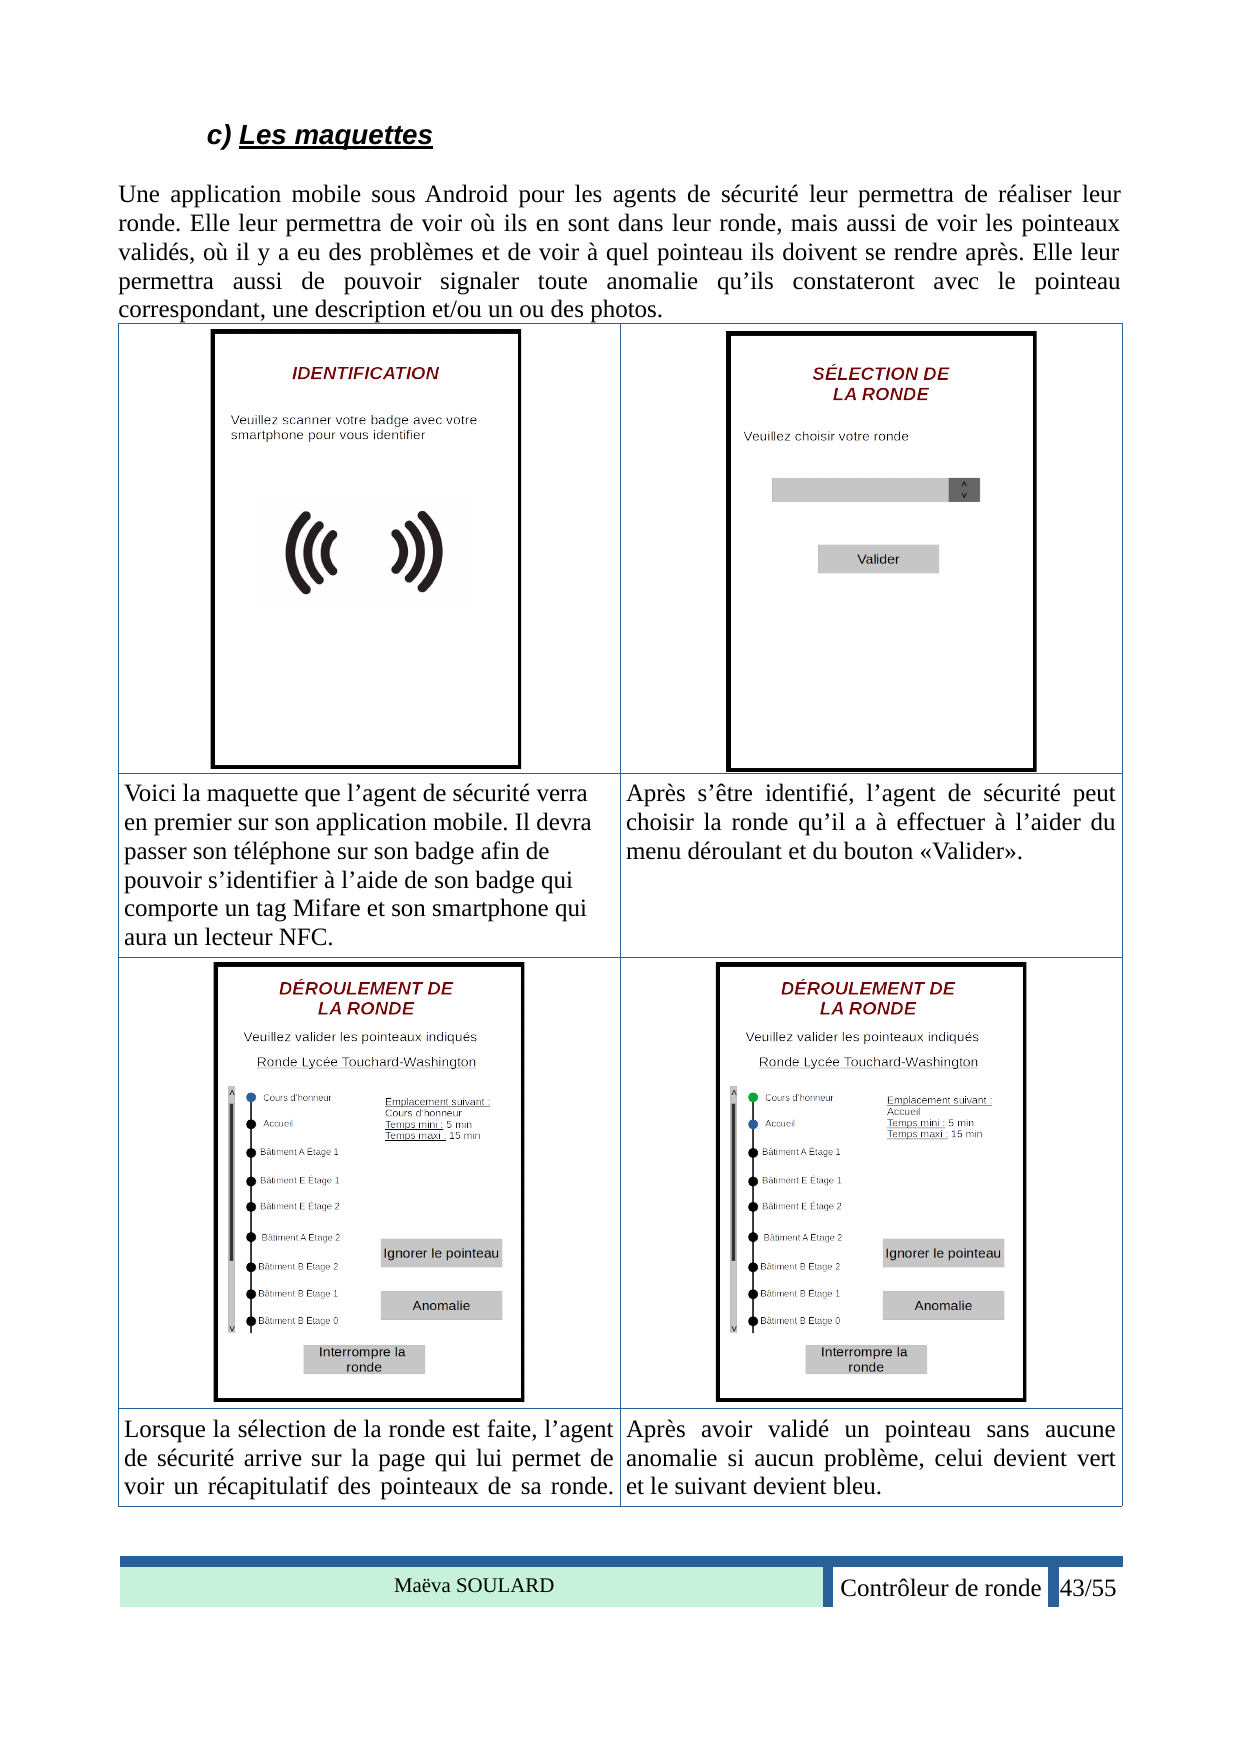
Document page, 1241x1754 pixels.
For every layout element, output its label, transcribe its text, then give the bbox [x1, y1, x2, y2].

table_header [119, 324, 620, 772]
table_cell Après s’être identifié, l’agent de sécurité peut choisir la ronde qu’il a à effectuer à l’aider du menu déroulant et du bouton «Valider». [621, 774, 1122, 957]
picture [726, 331, 1037, 772]
text Une application mobile sous Android pour les agents de sécurité leur permettra de réaliser leur ronde. Elle leur permettra de voir où ils en sont dans leur ronde, mais aussi de voir les pointeaux validés, où il y a eu des problèmes et de voir à quel pointeau ils doivent se rendre après. Elle leur permettra aussi de pouvoir signaler toute anomalie qu’ils constateront avec le pointeau correspondant, une description et/ou un ou des photos. [118, 179, 1122, 323]
table_cell [119, 958, 620, 1408]
picture [715, 962, 1027, 1402]
table_cell [621, 958, 1122, 1408]
table_cell Après avoir validé un pointeau sans aucune anomalie si aucun problème, celui devient vert et le suivant devient bleu. [621, 1409, 1122, 1506]
picture [213, 962, 525, 1402]
table_cell Voici la maquette que l’agent de sécurité verra en premier sur son application mobile. Il devra passer son téléphone sur son badge afin de pouvoir s’identifier à l’aide de son badge qui comporte un tag Mifare et son smartphone qui aura un lecteur NFC. [119, 774, 620, 957]
picture [210, 329, 522, 769]
table_header [621, 324, 1122, 772]
subtitle Les maquettes [118, 118, 1122, 150]
table_cell Lorsque la sélection de la ronde est faite, l’agent de sécurité arrive sur la page qui lui permet de voir un récapitulatif des pointeaux de sa ronde. [119, 1409, 620, 1506]
